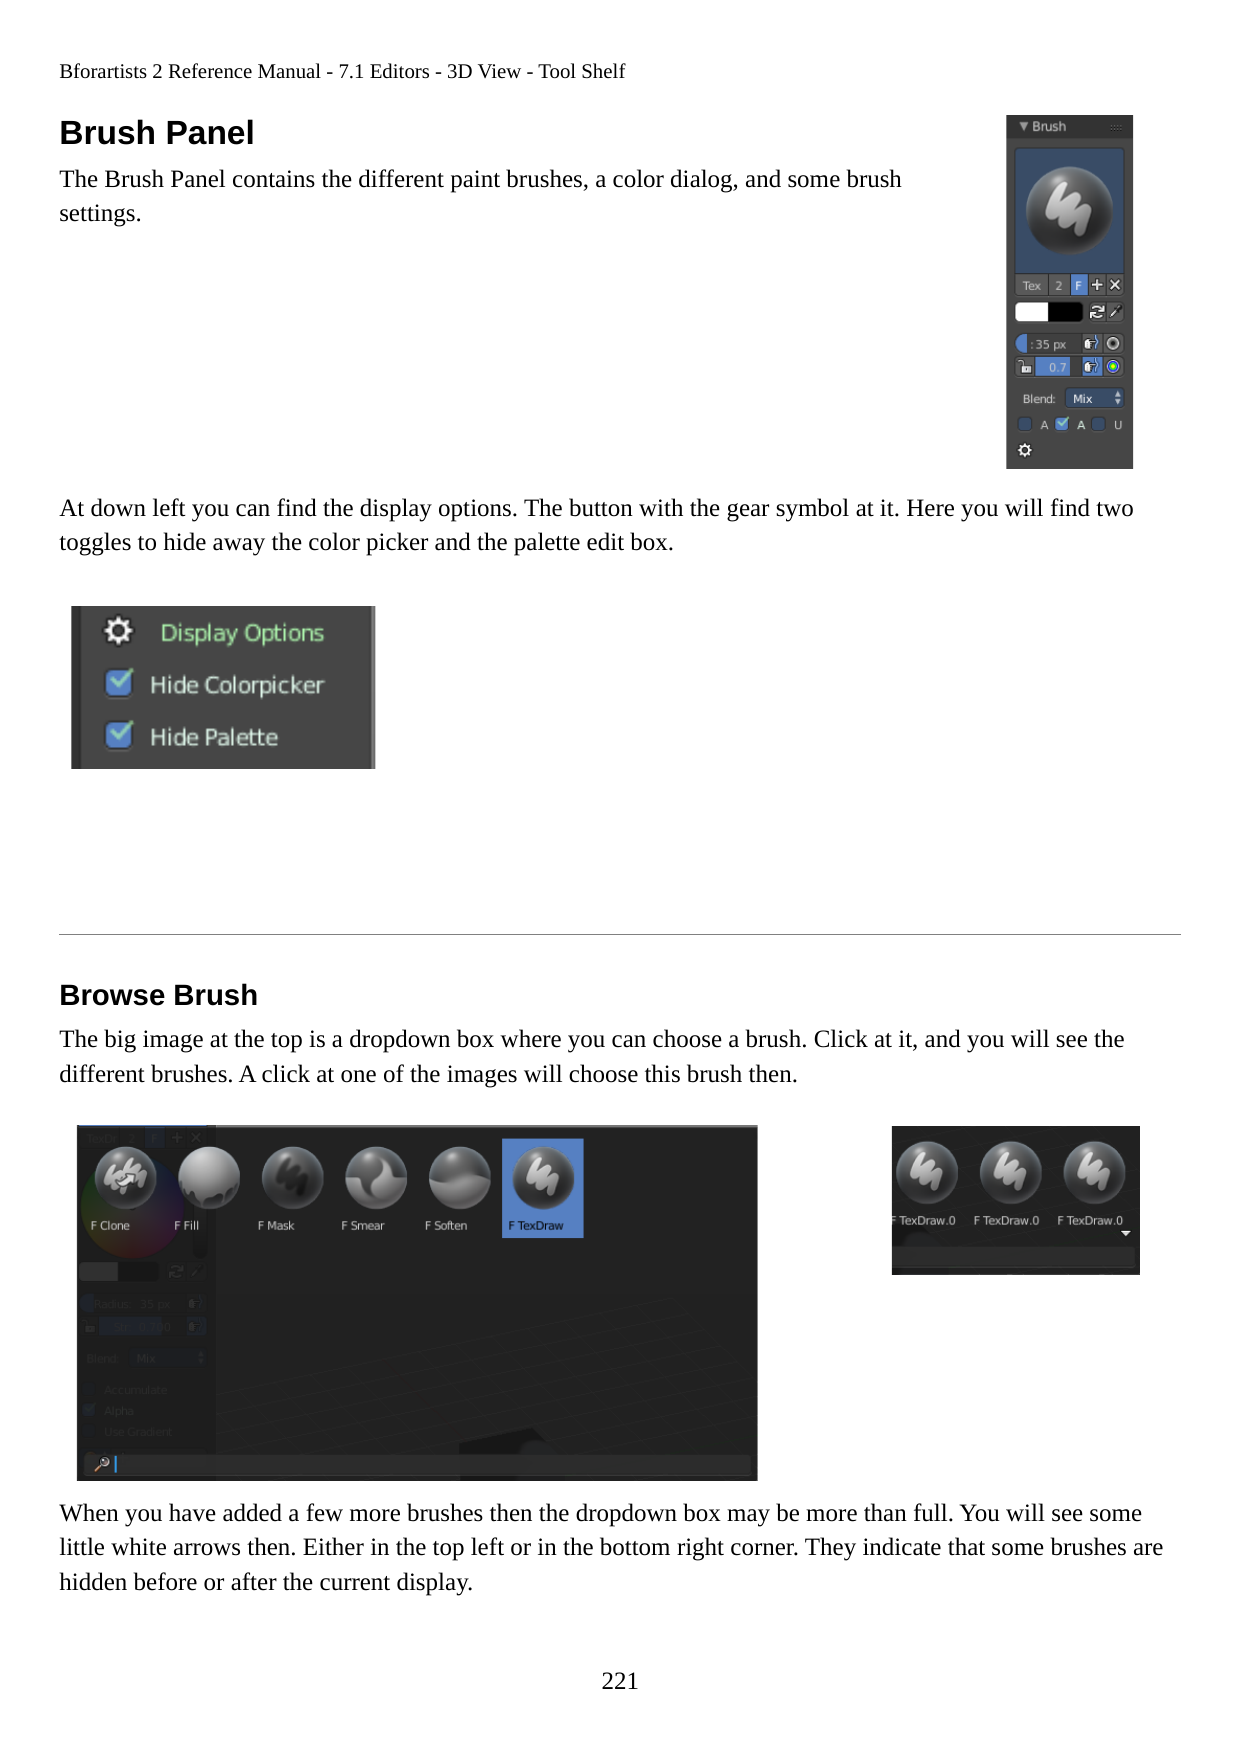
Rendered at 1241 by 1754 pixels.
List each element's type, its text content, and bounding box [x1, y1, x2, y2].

picture [76, 1125, 758, 1481]
text The big image at the top is a dropdown box where you can choose a brush. Click at it, and you will see the different brushes. A click at one of the images will choose this brush then. [59, 1024, 1181, 1088]
text When you have added a few more brushes then the dropdown box may be more than full. You will see some little white arrows then. Either in the top left or in the bottom right corner. They indicate that some brushes are hidden before or after the current display. [59, 1495, 1181, 1596]
text [1134, 164, 1181, 227]
picture [891, 1126, 1140, 1275]
subtitle Browse Brush [59, 978, 1181, 1012]
subtitle Brush Panel [59, 113, 1181, 151]
picture [1006, 115, 1134, 469]
text At down left you can find the display options. The button with the gear symbol at it. Here you will find two toggles to hide away the color picker and the palette edit box. [59, 493, 1181, 556]
picture [71, 606, 376, 769]
text The Brush Panel contains the different paint brushes, a color dialog, and some brush settings. [59, 164, 1006, 227]
